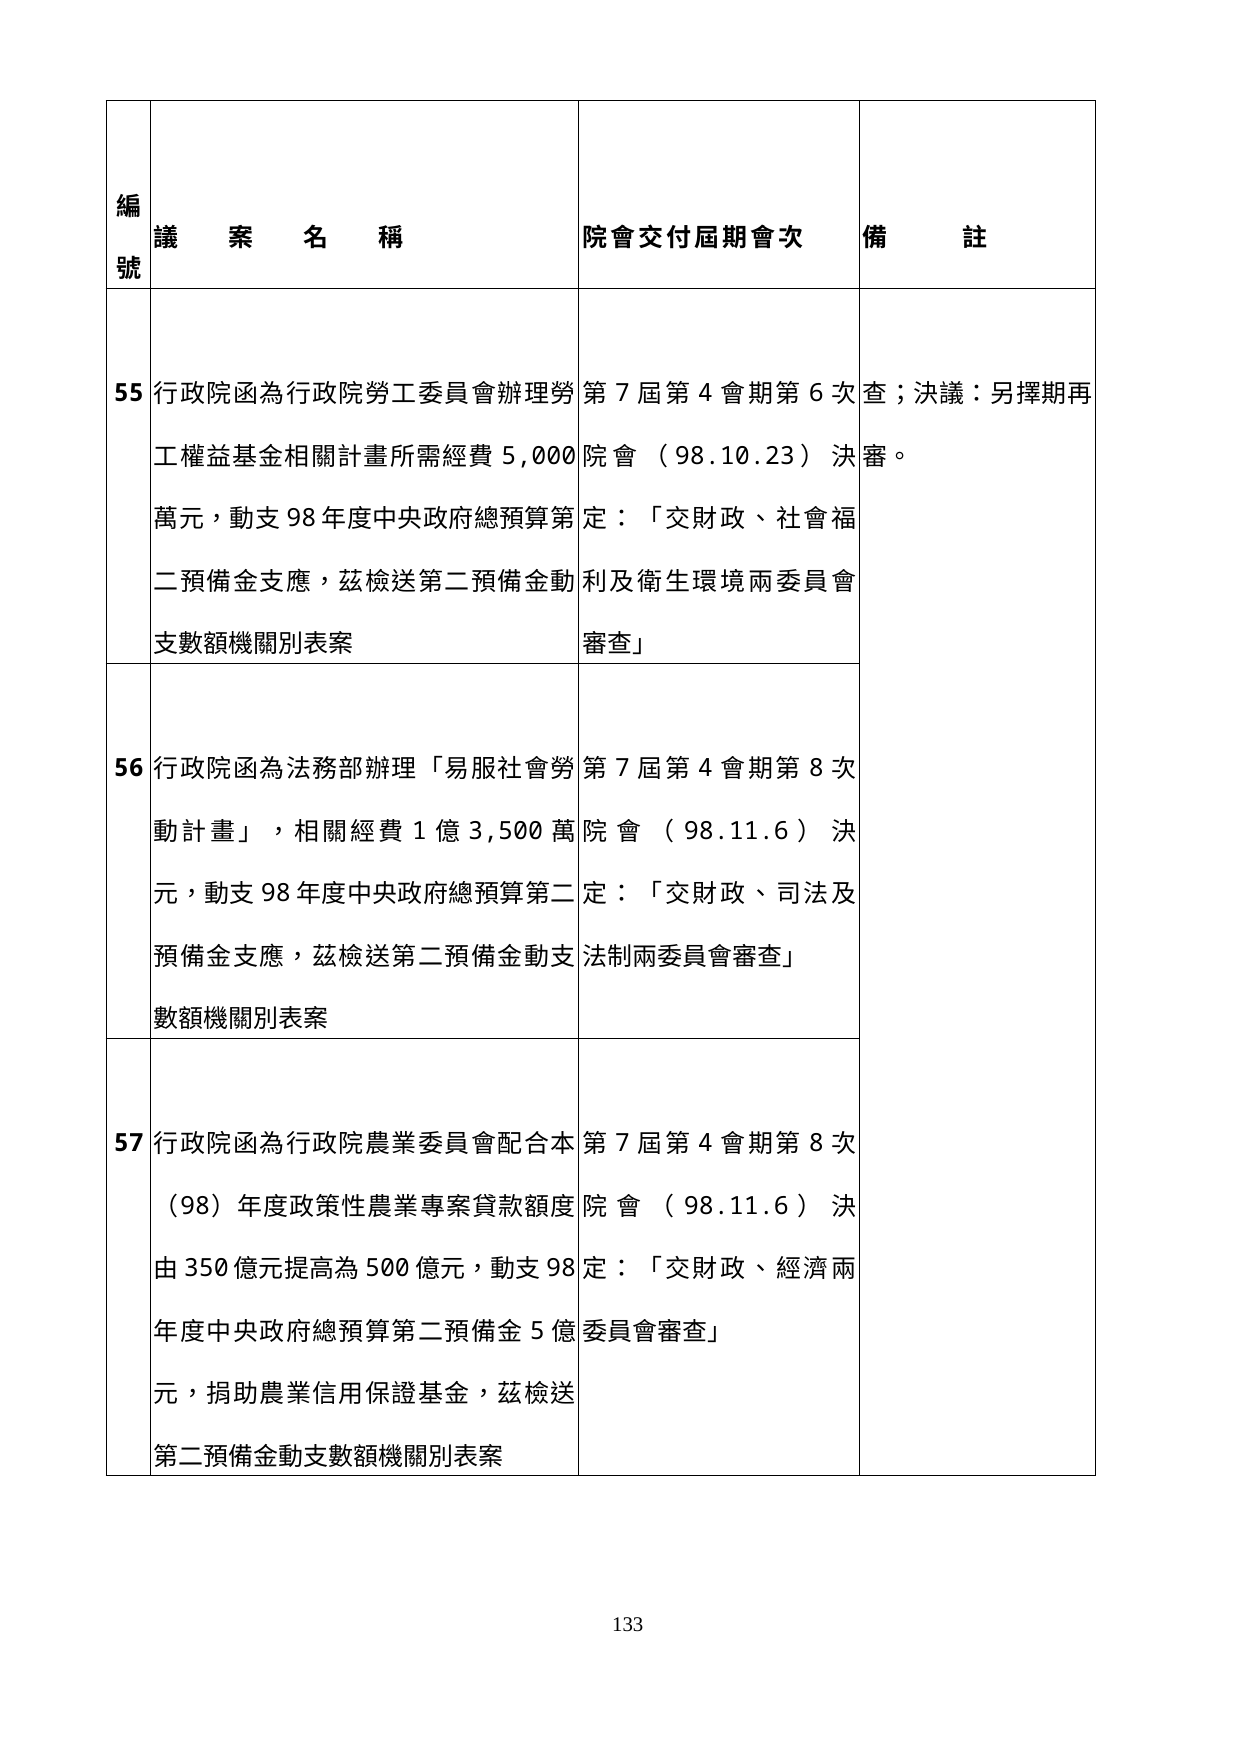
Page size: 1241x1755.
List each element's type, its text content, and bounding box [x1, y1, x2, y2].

table_header 備 註 [860, 101, 1095, 288]
table_cell 第7屆第4會期第8次院會（98.11.6）決定：「交財政、司法及法制兩委員會審查」 [579, 664, 859, 1038]
table_cell [107, 1039, 150, 1475]
table_cell 第7屆第4會期第6次院會（98.10.23）決定：「交財政、社會福利及衛生環境兩委員會審查」 [579, 289, 859, 663]
table_cell [107, 289, 150, 663]
table_cell 行政院函為行政院勞工委員會辦理勞工權益基金相關計畫所需經費5,000 萬元，動支98年度中央政府總預算第二預備金支應，茲檢送第二預備金動支數額機關別表案 [151, 289, 578, 663]
table_header 編號 [107, 101, 150, 288]
table_cell [107, 664, 150, 1038]
table_header 院會交付屆期會次 [579, 101, 859, 288]
table_cell 行政院函為法務部辦理「易服社會勞動計畫」，相關經費1億3,500萬元，動支98年度中央政府總預算第二預備金支應，茲檢送第二預備金動支數額機關別表案 [151, 664, 578, 1038]
table_header 議 案 名 稱 [151, 101, 578, 288]
table_cell 行政院函為行政院農業委員會配合本（98）年度政策性農業專案貸款額度由350億元提高為500億元，動支98年度中央政府總預算第二預備金5億元，捐助農業信用保證基金，茲檢送第二預備金動支數額機關別表案 [151, 1039, 578, 1475]
table_cell 查；決議：另擇期再審。 [860, 289, 1095, 1475]
table_cell 第7屆第4會期第8次院會（98.11.6）決定：「交財政、經濟兩委員會審查」 [579, 1039, 859, 1475]
